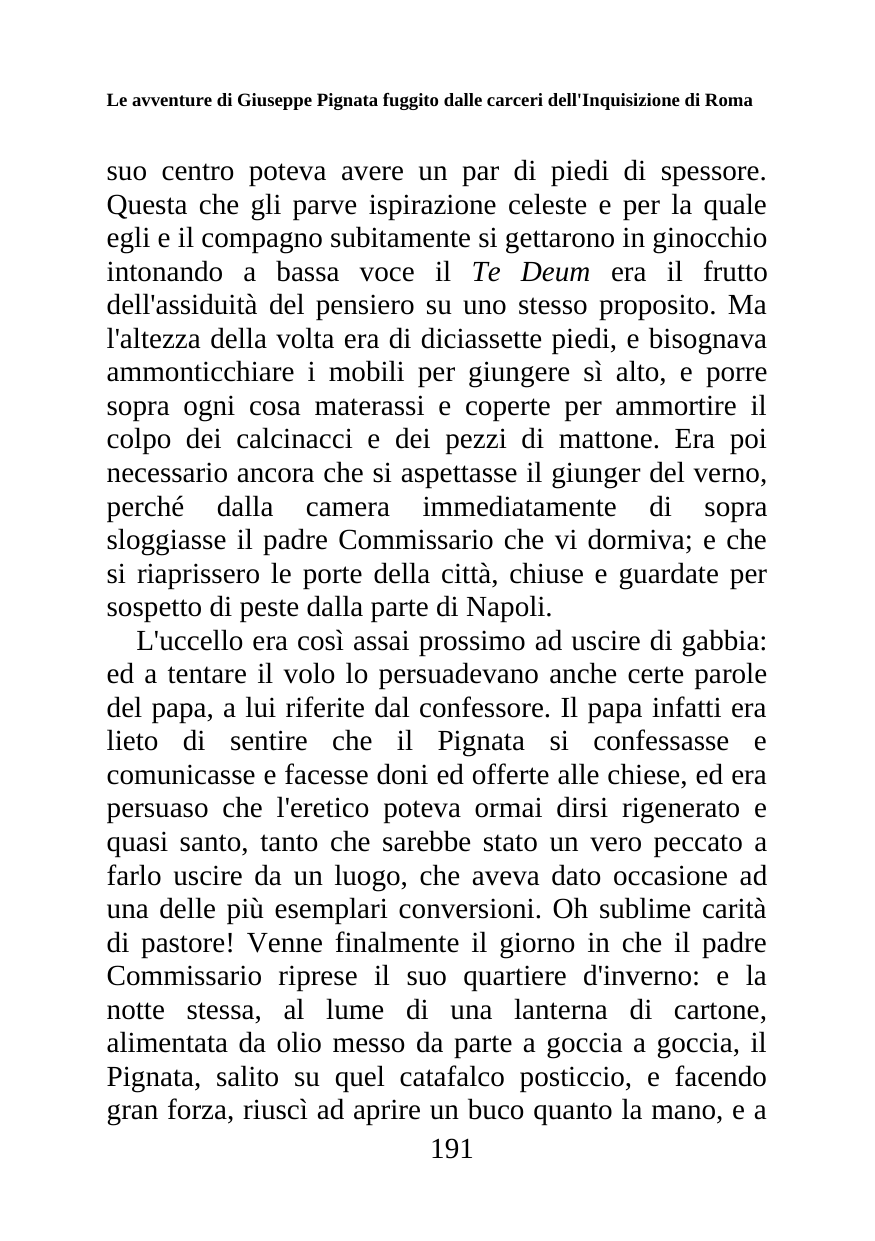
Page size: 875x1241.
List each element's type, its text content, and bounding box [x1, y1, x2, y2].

text L'uccello era così assai prossimo ad uscire di gabbia: ed a tentare il volo lo persuadevano anche certe parole del papa, a lui riferite dal confessore. Il papa infatti era lieto di sentire che il Pignata si confessasse e comunicasse e facesse doni ed offerte alle chiese, ed era persuaso che l'eretico poteva ormai dirsi rigenerato e quasi santo, tanto che sarebbe stato un vero peccato a farlo uscire da un luogo, che aveva dato occasione ad una delle più esemplari conversioni. Oh sublime carità di pastore! Venne finalmente il giorno in che il padre Commissario riprese il suo quartiere d'inverno: e la notte stessa, al lume di una lanterna di cartone, alimentata da olio messo da parte a goccia a goccia, il Pignata, salito su quel catafalco posticcio, e facendo gran forza, riuscì ad aprire un buco quanto la mano, e a [106, 623, 768, 1126]
text suo centro poteva avere un par di piedi di spessore. Questa che gli parve ispirazione celeste e per la quale egli e il compagno subitamente si gettarono in ginocchio intonando a bassa voce il Te Deum era il frutto dell'assiduità del pensiero su uno stesso proposito. Ma l'altezza della volta era di diciassette piedi, e bisognava ammonticchiare i mobili per giungere sì alto, e porre sopra ogni cosa materassi e coperte per ammortire il colpo dei calcinacci e dei pezzi di mattone. Era poi necessario ancora che si aspettasse il giunger del verno, perché dalla camera immediatamente di sopra sloggiasse il padre Commissario che vi dormiva; e che si riaprissero le porte della città, chiuse e guardate per sospetto di peste dalla parte di Napoli. [106, 153, 768, 623]
